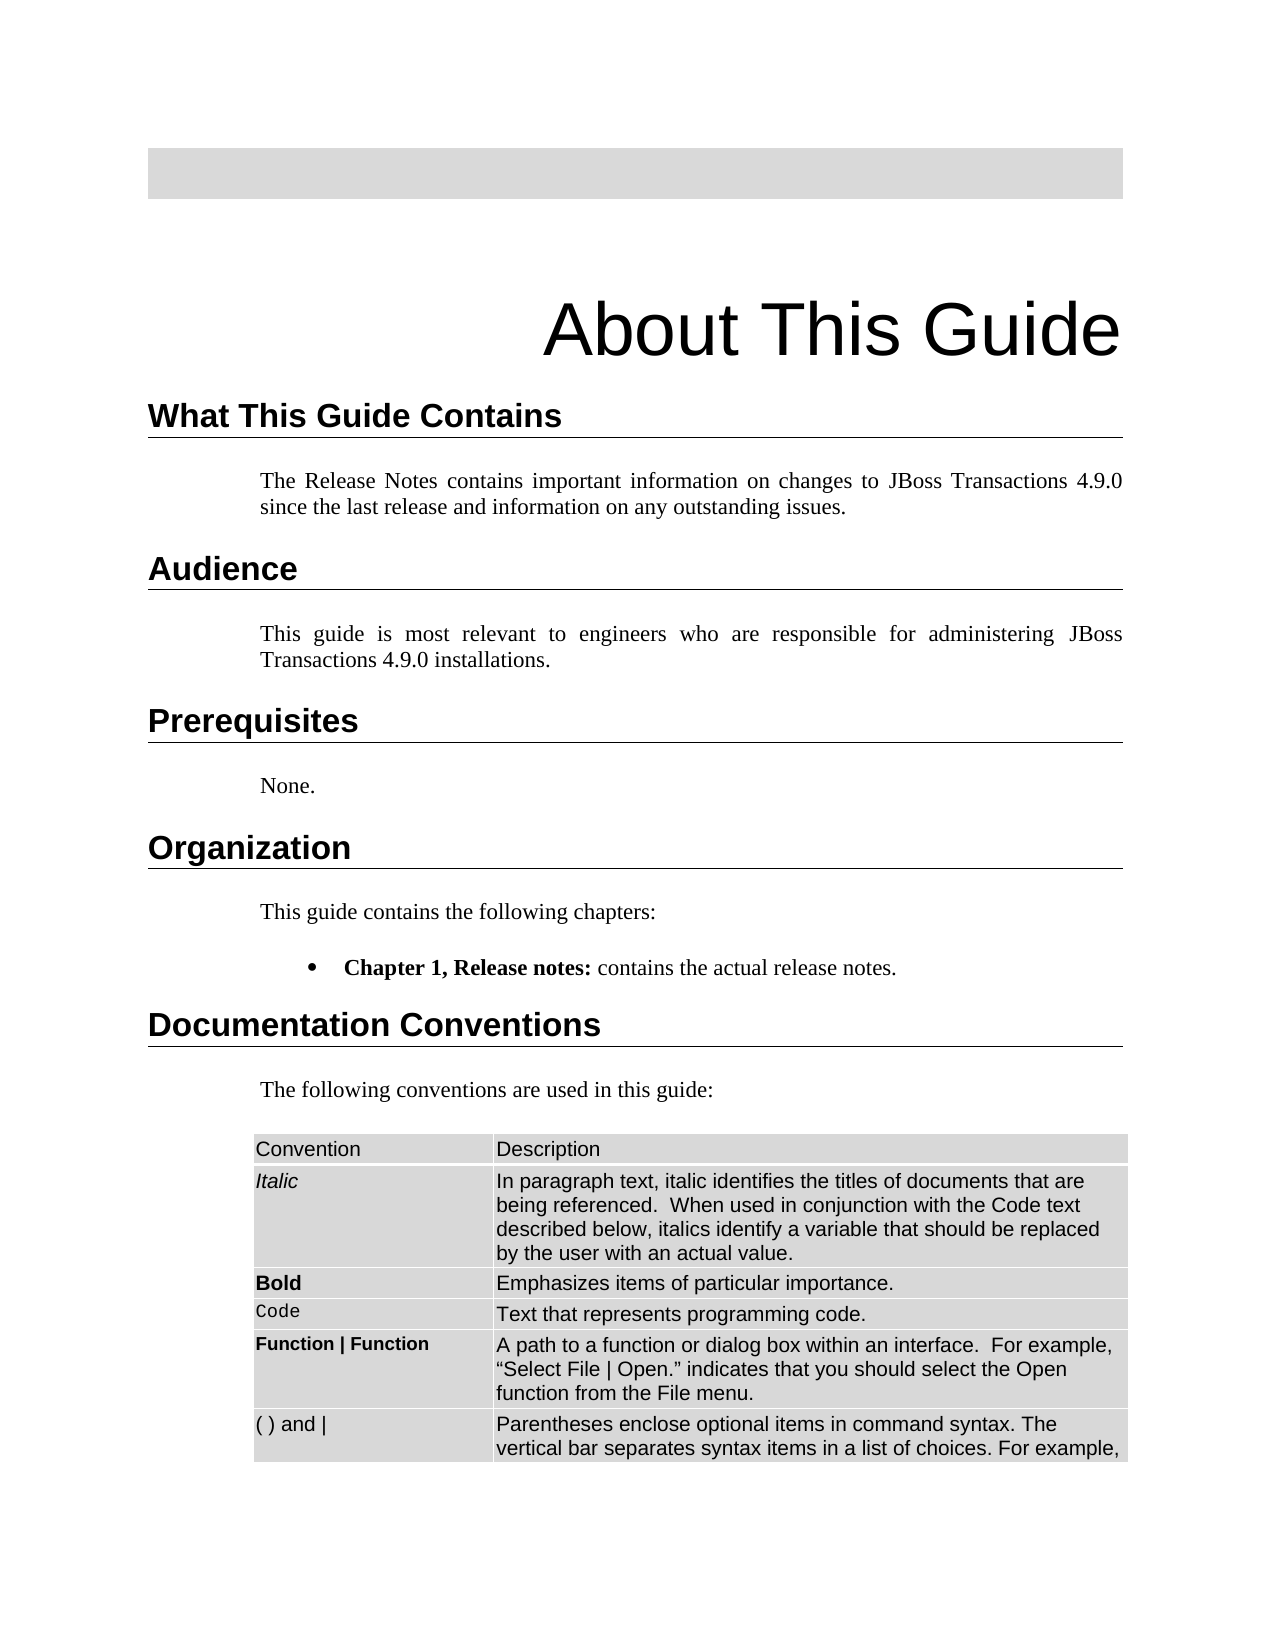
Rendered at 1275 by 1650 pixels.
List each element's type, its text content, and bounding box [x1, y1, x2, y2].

table_cell Italic [254, 1166, 493, 1267]
table_cell Emphasizes items of particular importance. [494, 1268, 1128, 1298]
title About This Guide [263, 199, 1123, 371]
text None. [260, 772, 1123, 798]
table_header Convention [254, 1134, 493, 1163]
table_cell A path to a function or dialog box within an interface. For example, “Select File | Open.” indicates that you should select the Open function from the File menu. [494, 1330, 1128, 1408]
table_header Description [494, 1134, 1128, 1163]
list Chapter 1, Release notes: contains the actual release notes. [308, 954, 1123, 980]
subtitle What This Guide Contains [148, 396, 1123, 437]
table_cell Function | Function [254, 1330, 493, 1408]
table_cell In paragraph text, italic identifies the titles of documents that are being referenced. When used in conjunction with the Code text described below, italics identify a variable that should be replaced by the user with an actual value. [494, 1166, 1128, 1267]
text The following conventions are used in this guide: [260, 1076, 1123, 1102]
text This guide is most relevant to engineers who are responsible for administering JBoss Transactions 4.9.0 installations. [260, 619, 1123, 672]
subtitle Documentation Conventions [148, 1005, 1123, 1046]
table_cell Parentheses enclose optional items in command syntax. The vertical bar separates syntax items in a list of choices. For example, [494, 1409, 1128, 1462]
subtitle Organization [148, 828, 1123, 868]
subtitle Prerequisites [148, 701, 1123, 742]
subtitle Audience [148, 549, 1123, 589]
text The Release Notes contains important information on changes to JBoss Transactions 4.9.0 since the last release and information on any outstanding issues. [260, 467, 1123, 520]
text This guide contains the following chapters: [260, 898, 1123, 925]
table_cell Text that represents programming code. [494, 1299, 1128, 1329]
table_cell Code [254, 1299, 493, 1329]
table_cell ( ) and | [254, 1409, 493, 1462]
table_cell Bold [254, 1268, 493, 1298]
